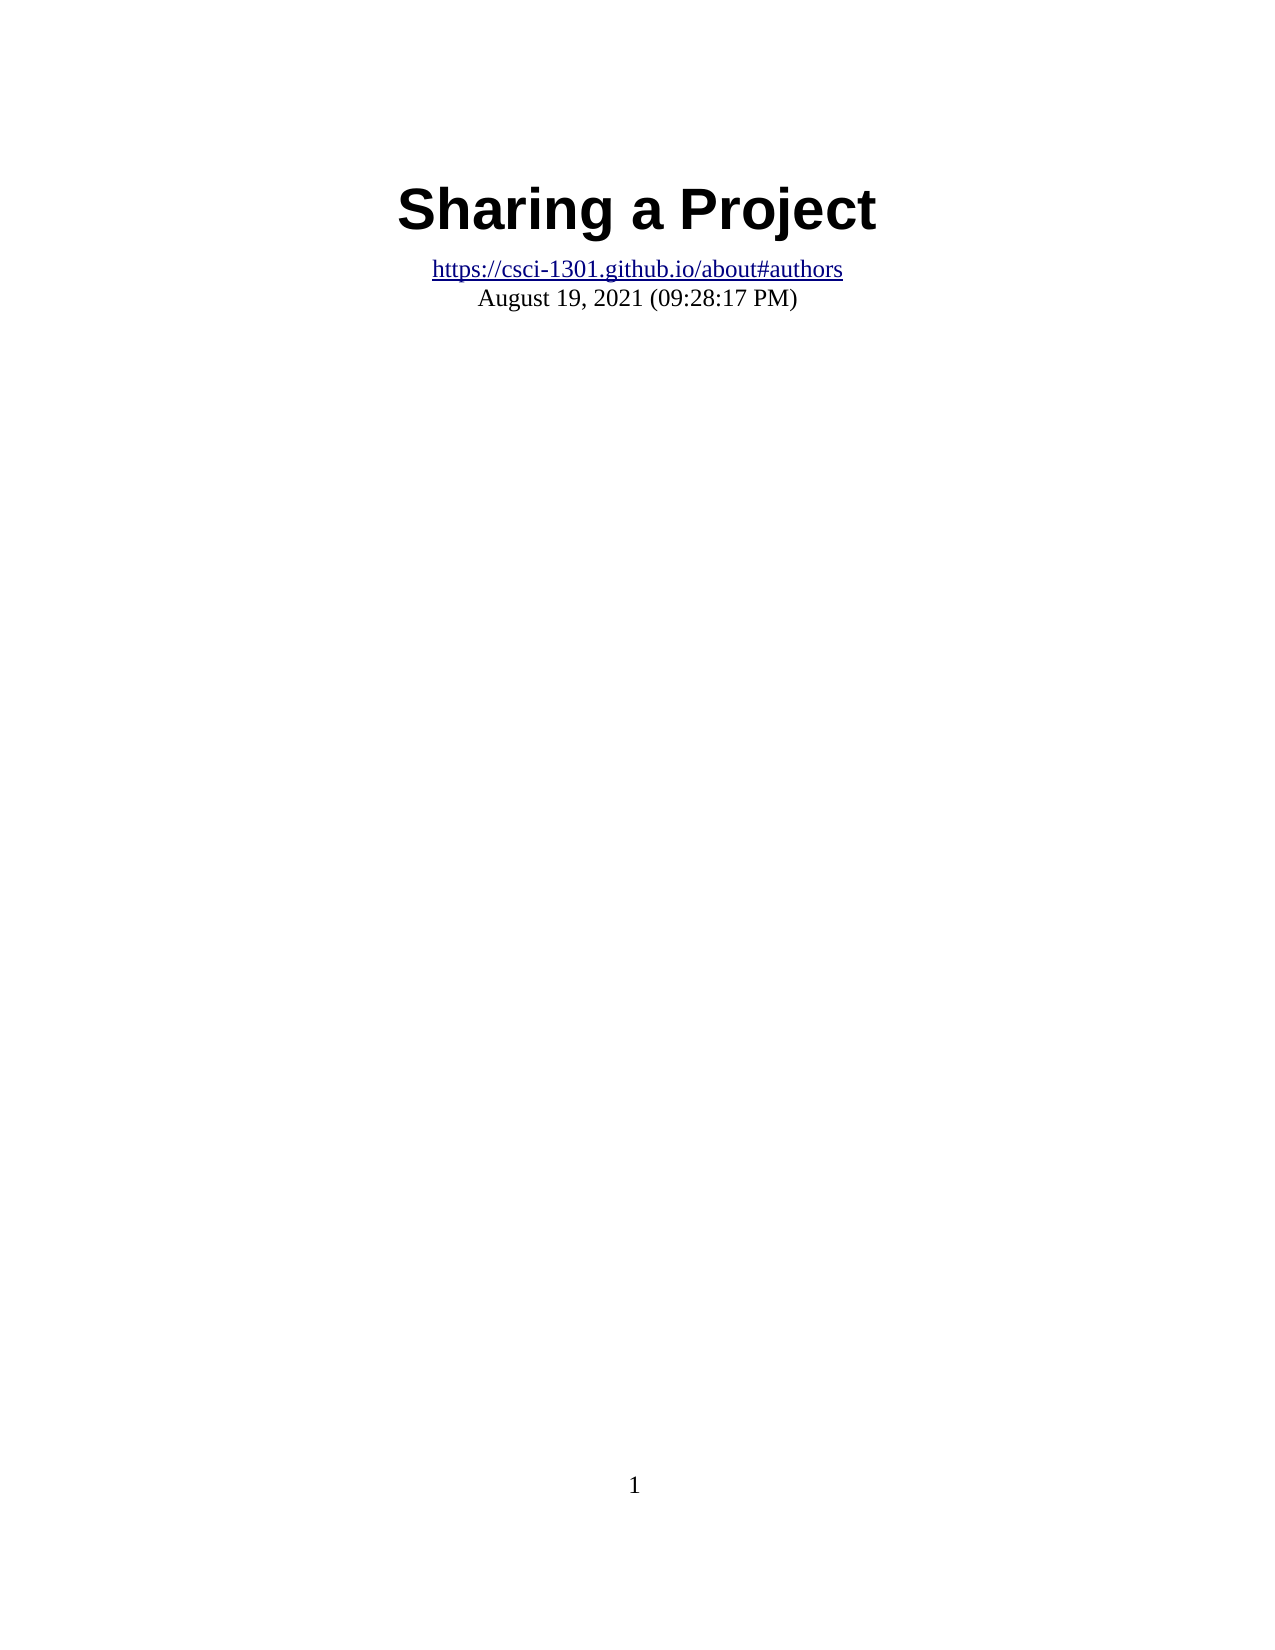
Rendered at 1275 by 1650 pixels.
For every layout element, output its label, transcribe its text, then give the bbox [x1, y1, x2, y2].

text August 19, 2021 (09:28:17 PM) [150, 283, 1125, 312]
title Sharing a Project [150, 175, 1125, 242]
text https://csci-1301.github.io/about#authors [150, 254, 1125, 283]
